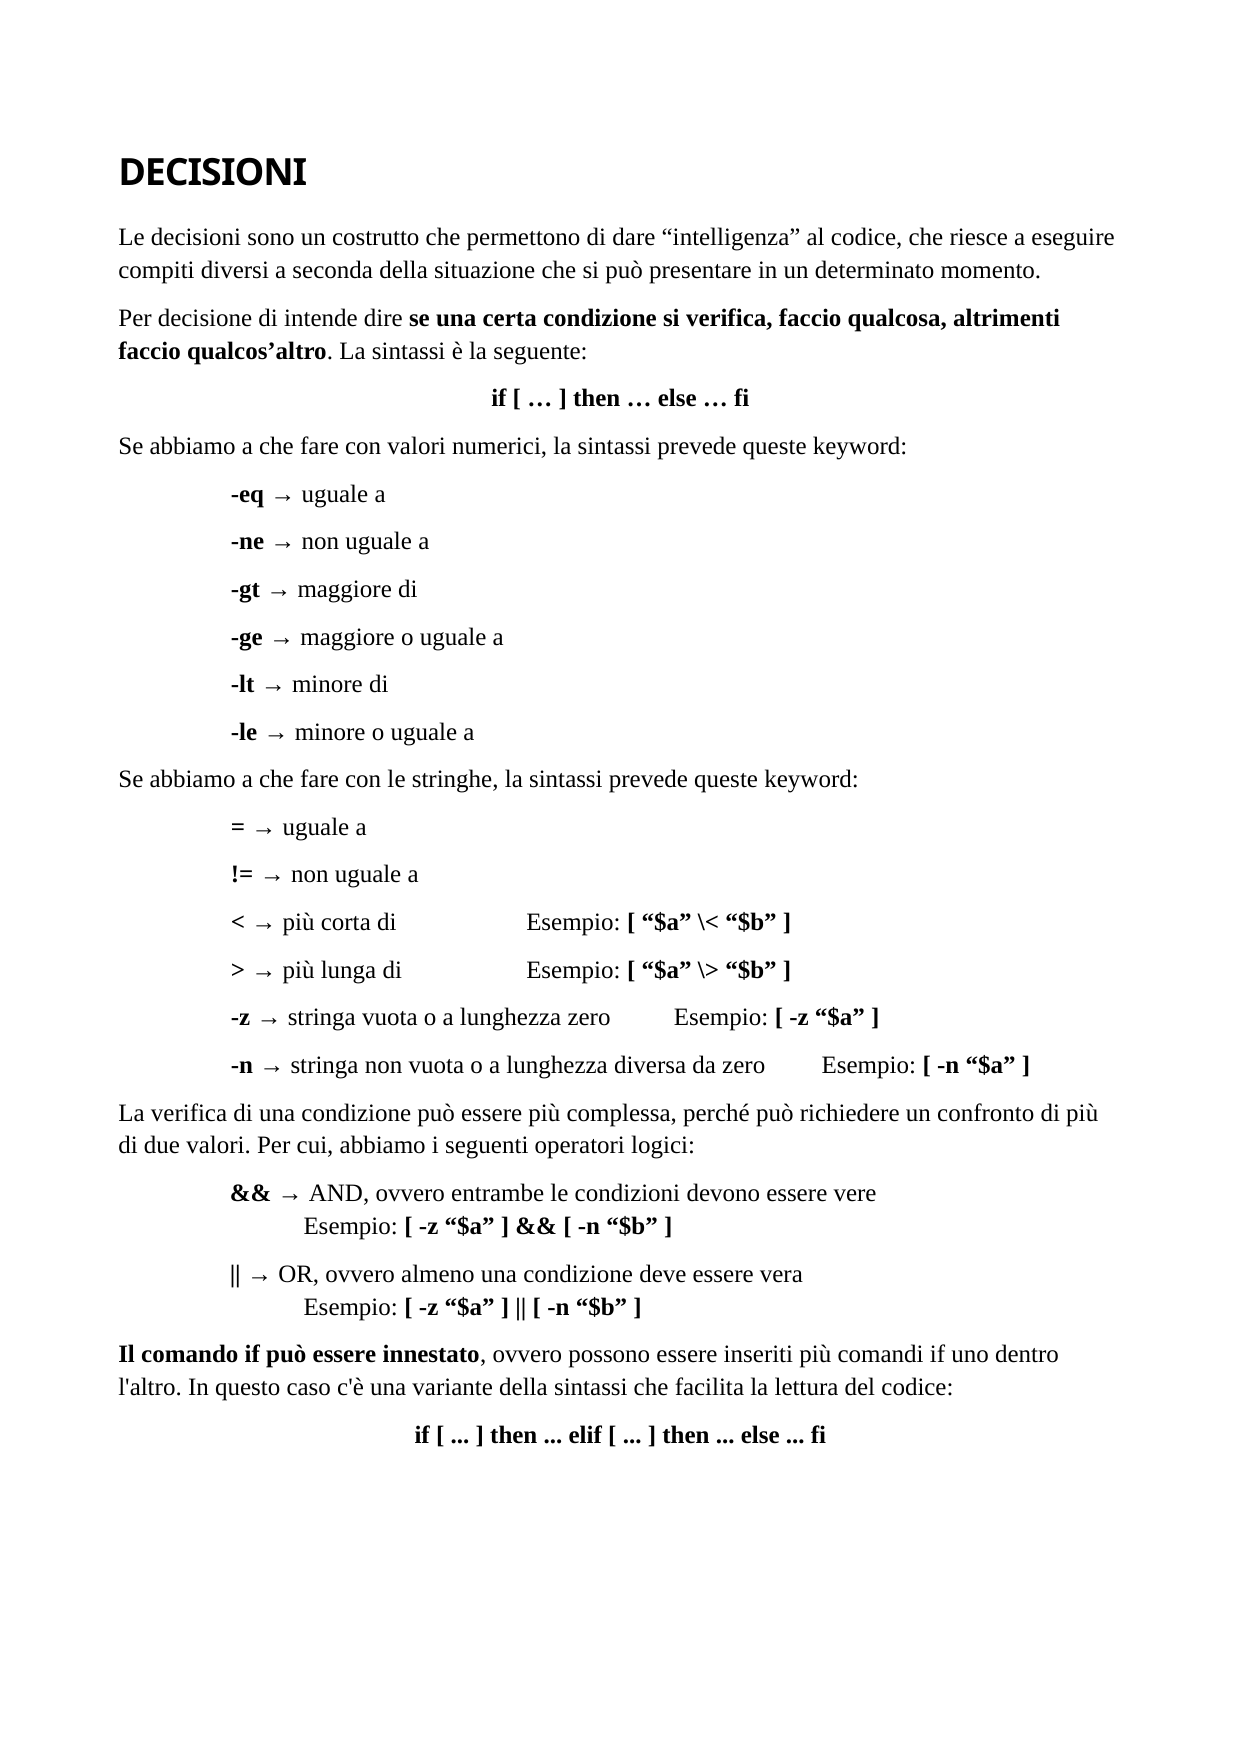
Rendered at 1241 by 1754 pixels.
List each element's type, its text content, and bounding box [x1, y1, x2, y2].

text != → non uguale a [231, 859, 1122, 888]
text < → più corta di Esempio: [ “$a” \< “$b” ] [231, 907, 1122, 936]
text > → più lunga di Esempio: [ “$a” \> “$b” ] [231, 955, 1122, 983]
text -ge → maggiore o uguale a [231, 622, 1122, 650]
text -lt → minore di [231, 669, 1122, 698]
text Le decisioni sono un costrutto che permettono di dare “intelligenza” al codice, che riesce a eseguire compiti diversi a seconda della situazione che si può presentare in un determinato momento. [118, 222, 1122, 284]
text Se abbiamo a che fare con valori numerici, la sintassi prevede queste keyword: [118, 431, 1122, 460]
subtitle DECISIONI [118, 146, 1122, 197]
text || → OR, ovvero almeno una condizione deve essere vera Esempio: [ -z “$a” ] || [ -n “$b” ] [229, 1259, 1122, 1321]
text -z → stringa vuota o a lunghezza zero Esempio: [ -z “$a” ] [231, 1002, 1122, 1031]
text = → uguale a [231, 812, 1122, 841]
text -eq → uguale a [231, 479, 1122, 507]
text Il comando if può essere innestato, ovvero possono essere inseriti più comandi if uno dentro l'altro. In questo caso c'è una variante della sintassi che facilita la lettura del codice: [118, 1339, 1122, 1401]
text Se abbiamo a che fare con le stringhe, la sintassi prevede queste keyword: [118, 764, 1122, 793]
text -ne → non uguale a [231, 526, 1122, 555]
text && → AND, ovvero entrambe le condizioni devono essere vere Esempio: [ -z “$a” ] && [ -n “$b” ] [229, 1178, 1122, 1240]
text Per decisione di intende dire se una certa condizione si verifica, faccio qualcosa, altrimenti faccio qualcos’altro. La sintassi è la seguente: [118, 303, 1122, 365]
text -gt → maggiore di [231, 574, 1122, 603]
text La verifica di una condizione può essere più complessa, perché può richiedere un confronto di più di due valori. Per cui, abbiamo i seguenti operatori logici: [118, 1098, 1122, 1159]
text if [ ... ] then ... elif [ ... ] then ... else ... fi [118, 1420, 1122, 1449]
text -n → stringa non vuota o a lunghezza diversa da zero Esempio: [ -n “$a” ] [231, 1050, 1122, 1079]
text -le → minore o uguale a [231, 717, 1122, 746]
text if [ … ] then … else … fi [118, 383, 1122, 412]
